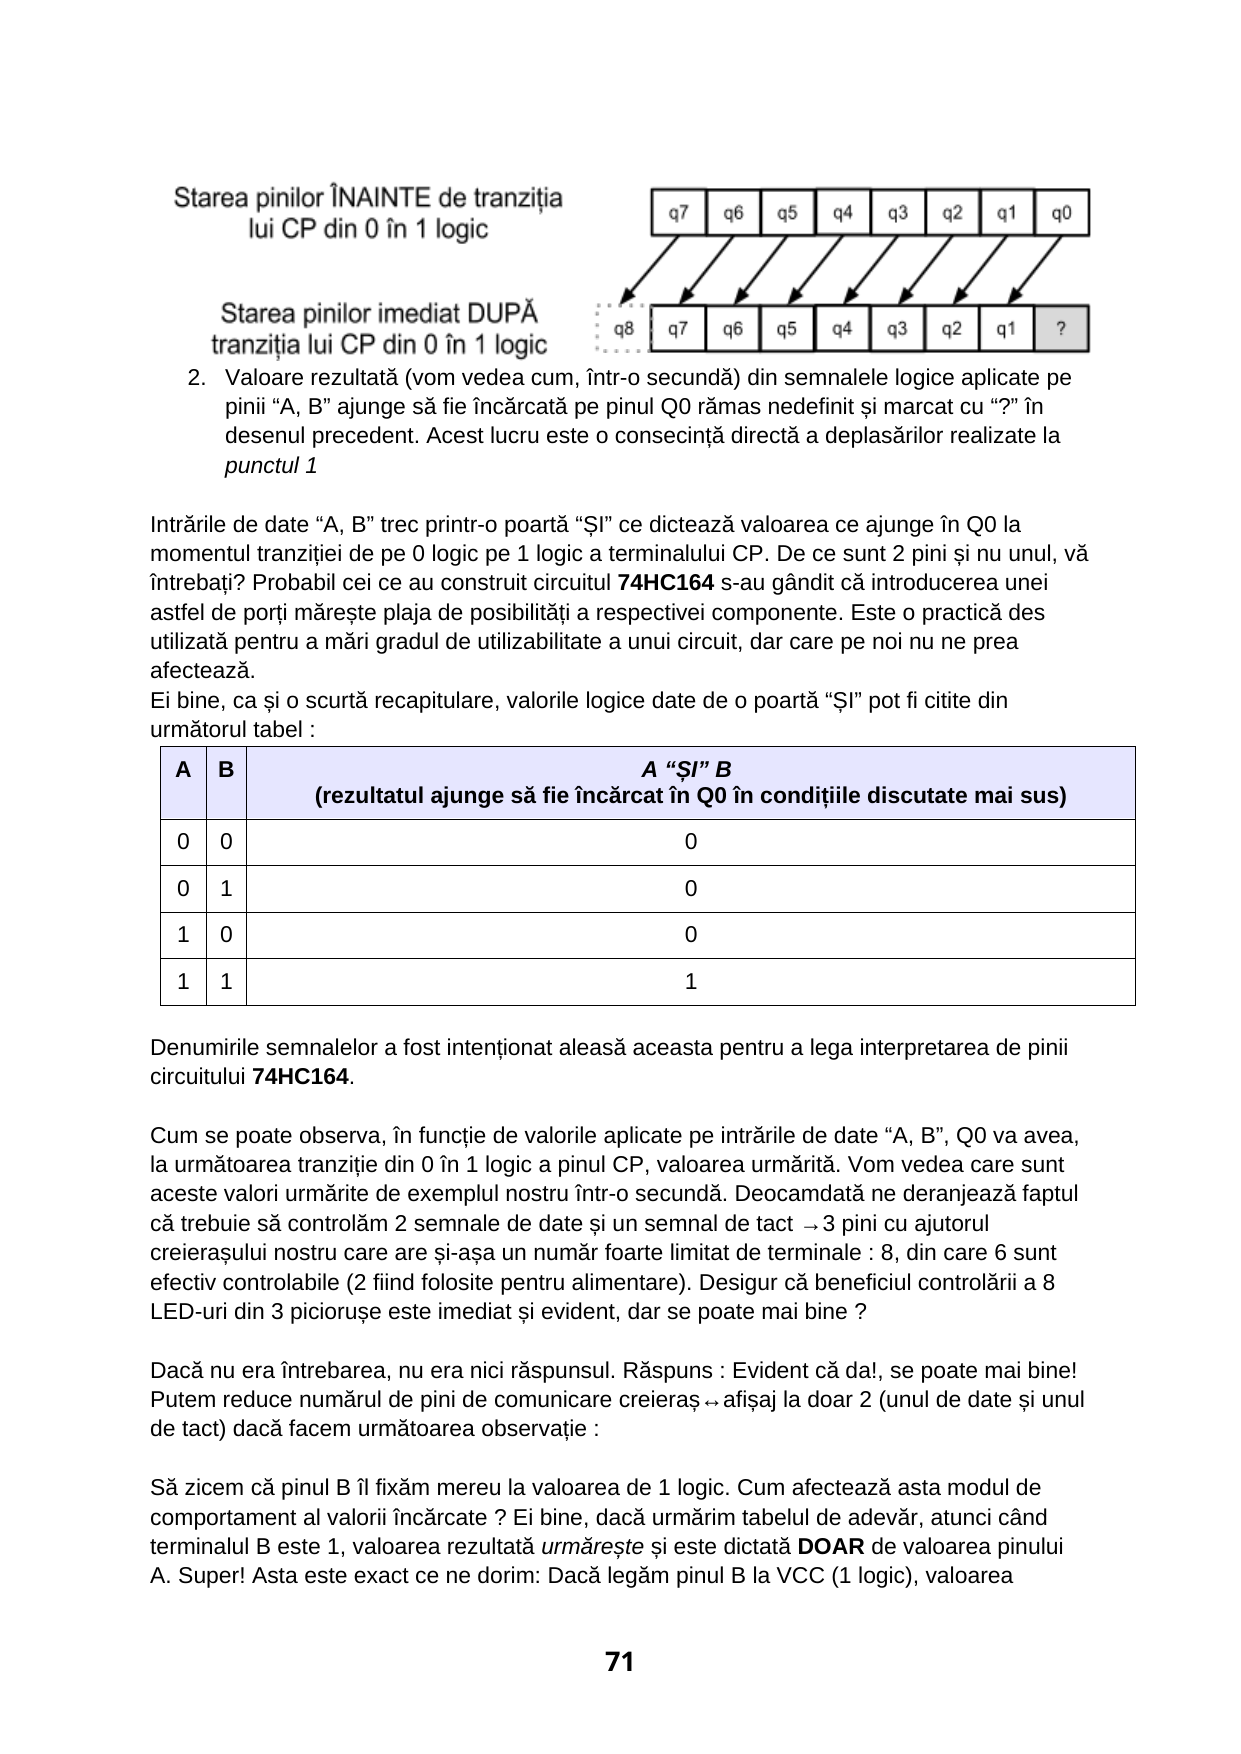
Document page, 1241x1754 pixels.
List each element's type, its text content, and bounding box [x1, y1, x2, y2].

table_cell 0 [207, 913, 246, 958]
text Intrările de date “A, B” trec printr-o poartă “ȘI” ce dictează valoarea ce ajunge în Q0 la momentul tranziției de pe 0 logic pe 1 logic a terminalului CP. De ce sunt 2 pini și nu unul, vă întrebați? Probabil cei ce au construit circuitul 74HC164 s-au gândit că introducerea unei astfel de porți mărește plaja de posibilități a respectivei componente. Este o practică des utilizată pentru a mări gradul de utilizabilitate a unui circuit, dar care pe noi nu ne prea afectează. [150, 511, 1091, 684]
table_header A [161, 747, 206, 818]
table_cell 1 [207, 866, 246, 912]
table_cell 0 [161, 866, 206, 912]
list Valoare rezultată (vom vedea cum, într-o secundă) din semnalele logice aplicate pe pinii “A, B” ajunge să fie încărcată pe pinul Q0 rămas nedefinit și marcat cu “?” în desenul precedent. Acest lucru este o consecință directă a deplasărilor realizate la punctul 1 [187, 364, 1091, 478]
table_cell 1 [161, 959, 206, 1005]
table_cell 1 [161, 913, 206, 958]
text Să zicem că pinul B îl fixăm mereu la valoarea de 1 logic. Cum afectează asta modul de comportament al valorii încărcate ? Ei bine, dacă urmărim tabelul de adevăr, atunci când terminalul B este 1, valoarea rezultată urmărește și este dictată DOAR de valoarea pinului A. Super! Asta este exact ce ne dorim: Dacă legăm pinul B la VCC (1 logic), valoarea [150, 1475, 1091, 1588]
table_cell 0 [207, 820, 246, 865]
table_cell 1 [207, 959, 246, 1005]
text Cum se poate observa, în funcție de valorile aplicate pe intrările de date “A, B”, Q0 va avea, la următoarea tranziție din 0 în 1 logic a pinul CP, valoarea urmărită. Vom vedea care sunt aceste valori urmărite de exemplul nostru într-o secundă. Deocamdată ne deranjează faptul că trebuie să controlăm 2 semnale de date și un semnal de tact →3 pini cu ajutorul creierașului nostru care are și-așa un număr foarte limitat de terminale : 8, din care 6 sunt efectiv controlabile (2 fiind folosite pentru alimentare). Desigur că beneficiul controlării a 8 LED-uri din 3 piciorușe este imediat și evident, dar se poate mai bine ? [150, 1122, 1091, 1324]
table_cell 0 [247, 820, 1135, 865]
table_header A “ȘI” B (rezultatul ajunge să fie încărcat în Q0 în condițiile discutate mai sus) [247, 747, 1135, 818]
text Denumirile semnalelor a fost intenționat aleasă aceasta pentru a lega interpretarea de pinii circuitului 74HC164. [150, 1034, 1091, 1089]
table_header B [207, 747, 246, 818]
picture [150, 179, 1091, 361]
table_cell 0 [247, 913, 1135, 958]
table_cell 0 [247, 866, 1135, 912]
text Dacă nu era întrebarea, nu era nici răspunsul. Răspuns : Evident că da!, se poate mai bine! Putem reduce numărul de pini de comunicare creieraș↔afișaj la doar 2 (unul de date și unul de tact) dacă facem următoarea observație : [150, 1357, 1091, 1442]
table_cell 0 [161, 820, 206, 865]
table_cell 1 [247, 959, 1135, 1005]
text Ei bine, ca și o scurtă recapitulare, valorile logice date de o poartă “ȘI” pot fi citite din următorul tabel : [150, 687, 1091, 742]
